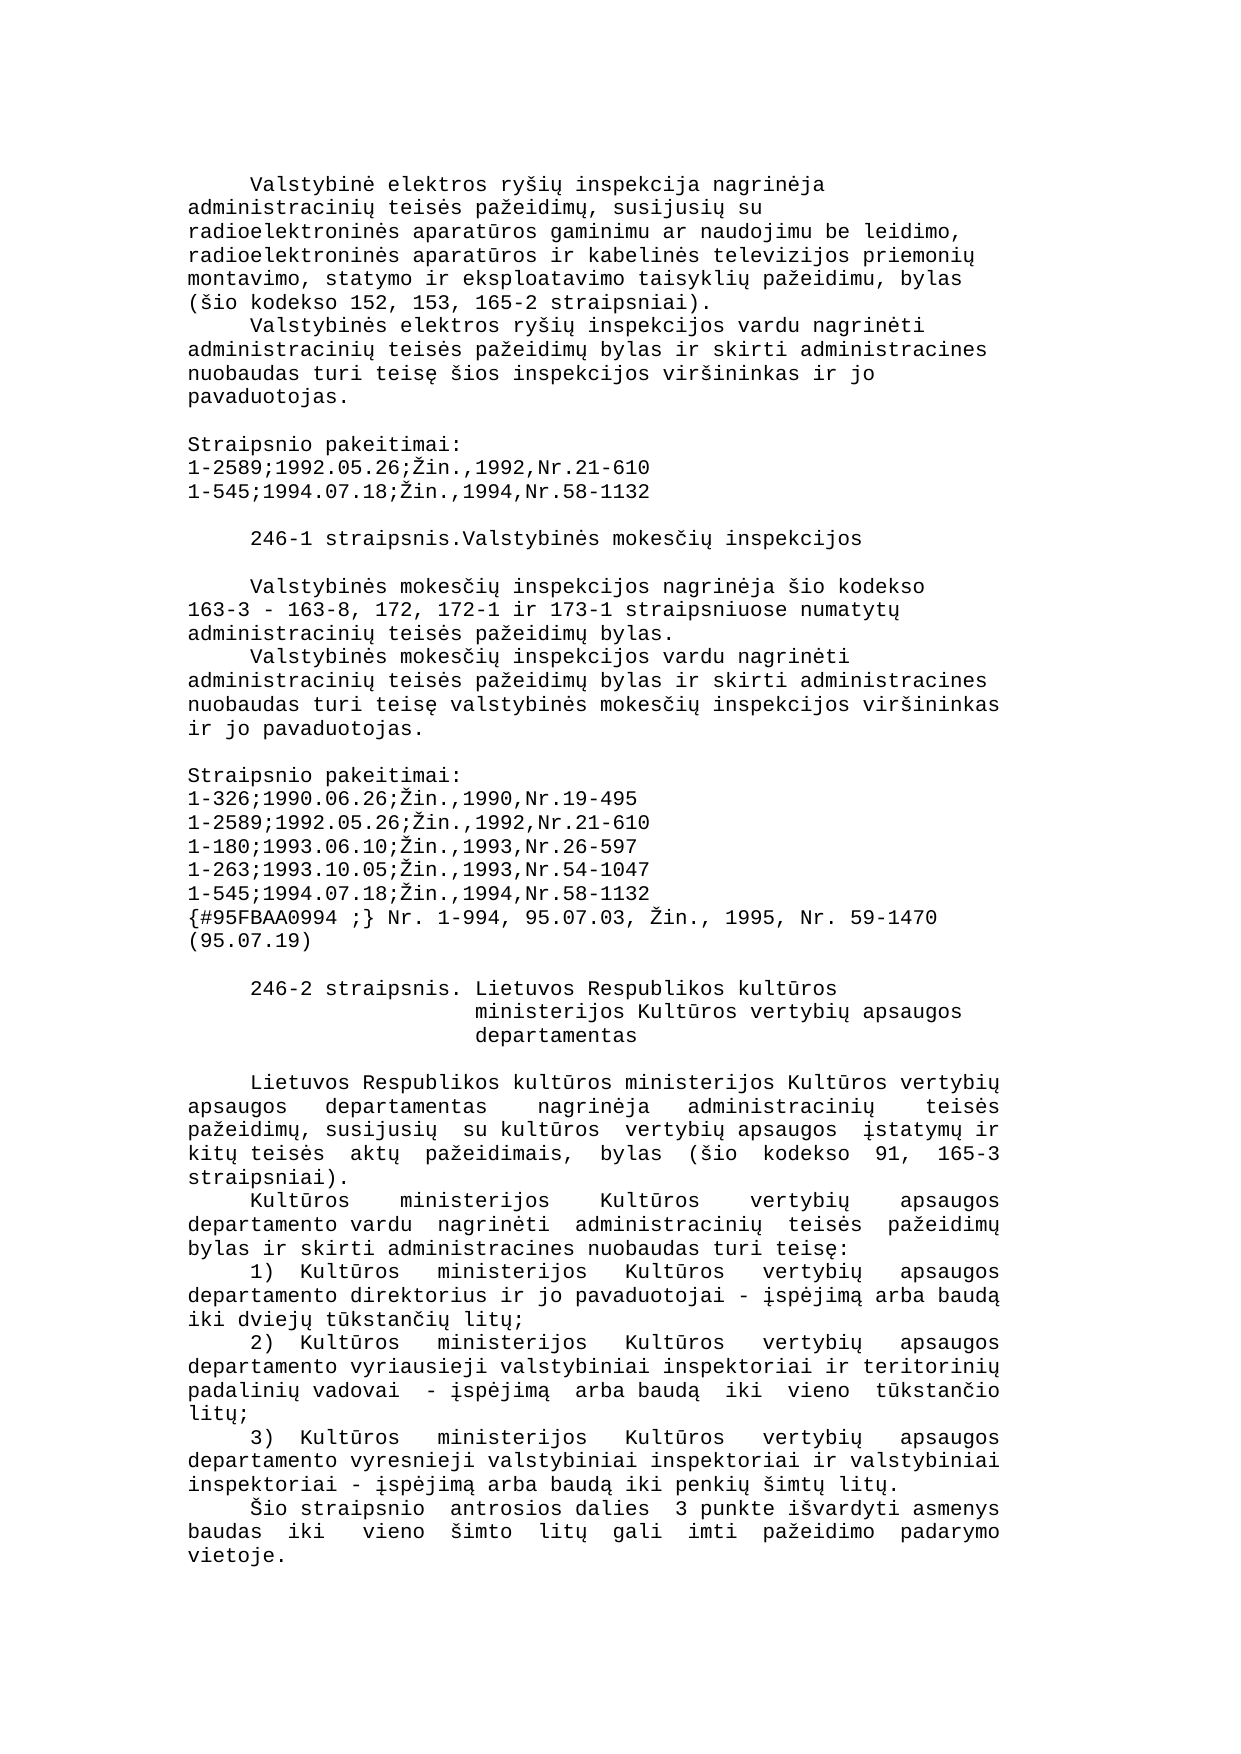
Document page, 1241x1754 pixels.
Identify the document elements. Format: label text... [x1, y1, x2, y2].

text 1-2589;1992.05.26;Žin.,1992,Nr.21-610 [187, 812, 1053, 836]
text 1) Kultūros ministerijos Kultūros vertybių apsaugos [187, 1261, 1053, 1285]
text ministerijos Kultūros vertybių apsaugos [187, 1001, 1053, 1025]
text Valstybinės elektros ryšių inspekcijos vardu nagrinėti [187, 316, 1053, 339]
text litų; [187, 1403, 1053, 1427]
text montavimo, statymo ir eksploatavimo taisyklių pažeidimu, bylas [187, 268, 1053, 292]
text administracinių teisės pažeidimų, susijusių su [187, 197, 1053, 221]
text kitų teisės aktų pažeidimais, bylas (šio kodekso 91, 165-3 [187, 1143, 1053, 1167]
text administracinių teisės pažeidimų bylas. [187, 623, 1053, 647]
text 1-326;1990.06.26;Žin.,1990,Nr.19-495 [187, 788, 1053, 812]
text 1-545;1994.07.18;Žin.,1994,Nr.58-1132 [187, 481, 1053, 505]
text Valstybinės mokesčių inspekcijos nagrinėja šio kodekso [187, 576, 1053, 599]
text 3) Kultūros ministerijos Kultūros vertybių apsaugos [187, 1427, 1053, 1451]
text inspektoriai - įspėjimą arba baudą iki penkių šimtų litų. [187, 1474, 1053, 1498]
text 246-1 straipsnis.Valstybinės mokesčių inspekcijos [187, 528, 1053, 552]
text Straipsnio pakeitimai: [187, 765, 1053, 788]
text iki dviejų tūkstančių litų; [187, 1309, 1053, 1332]
text Valstybinės mokesčių inspekcijos vardu nagrinėti [187, 647, 1053, 670]
text departamento vardu nagrinėti administracinių teisės pažeidimų [187, 1214, 1053, 1238]
text administracinių teisės pažeidimų bylas ir skirti administracines [187, 339, 1053, 363]
text radioelektroninės aparatūros gaminimu ar naudojimu be leidimo, [187, 221, 1053, 244]
text baudas iki vieno šimto litų gali imti pažeidimo padarymo [187, 1521, 1053, 1545]
text departamento direktorius ir jo pavaduotojai - įspėjimą arba baudą [187, 1285, 1053, 1309]
text 1-180;1993.06.10;Žin.,1993,Nr.26-597 [187, 836, 1053, 859]
text Valstybinė elektros ryšių inspekcija nagrinėja [187, 174, 1053, 197]
text nuobaudas turi teisę šios inspekcijos viršininkas ir jo [187, 363, 1053, 386]
text 163-3 - 163-8, 172, 172-1 ir 173-1 straipsniuose numatytų [187, 599, 1053, 623]
text apsaugos departamentas nagrinėja administracinių teisės [187, 1096, 1053, 1119]
text ir jo pavaduotojas. [187, 717, 1053, 741]
text Lietuvos Respublikos kultūros ministerijos Kultūros vertybių [187, 1072, 1053, 1096]
text vietoje. [187, 1545, 1053, 1569]
text departamentas [187, 1025, 1053, 1048]
text Straipsnio pakeitimai: [187, 434, 1053, 457]
text padalinių vadovai - įspėjimą arba baudą iki vieno tūkstančio [187, 1379, 1053, 1403]
text 2) Kultūros ministerijos Kultūros vertybių apsaugos [187, 1332, 1053, 1356]
text 1-545;1994.07.18;Žin.,1994,Nr.58-1132 [187, 883, 1053, 907]
text departamento vyriausieji valstybiniai inspektoriai ir teritorinių [187, 1356, 1053, 1379]
text straipsniai). [187, 1167, 1053, 1190]
text 1-2589;1992.05.26;Žin.,1992,Nr.21-610 [187, 457, 1053, 481]
text 1-263;1993.10.05;Žin.,1993,Nr.54-1047 [187, 859, 1053, 883]
text bylas ir skirti administracines nuobaudas turi teisę: [187, 1238, 1053, 1261]
text (šio kodekso 152, 153, 165-2 straipsniai). [187, 292, 1053, 316]
text Šio straipsnio antrosios dalies 3 punkte išvardyti asmenys [187, 1498, 1053, 1521]
text {#95FBAA0994 ;} Nr. 1-994, 95.07.03, Žin., 1995, Nr. 59-1470 (95.07.19) [187, 907, 1053, 954]
text pavaduotojas. [187, 386, 1053, 410]
text 246-2 straipsnis. Lietuvos Respublikos kultūros [187, 978, 1053, 1001]
text nuobaudas turi teisę valstybinės mokesčių inspekcijos viršininkas [187, 694, 1053, 717]
text administracinių teisės pažeidimų bylas ir skirti administracines [187, 670, 1053, 694]
text pažeidimų, susijusių su kultūros vertybių apsaugos įstatymų ir [187, 1119, 1053, 1143]
text Kultūros ministerijos Kultūros vertybių apsaugos [187, 1190, 1053, 1214]
text departamento vyresnieji valstybiniai inspektoriai ir valstybiniai [187, 1451, 1053, 1474]
text radioelektroninės aparatūros ir kabelinės televizijos priemonių [187, 244, 1053, 268]
